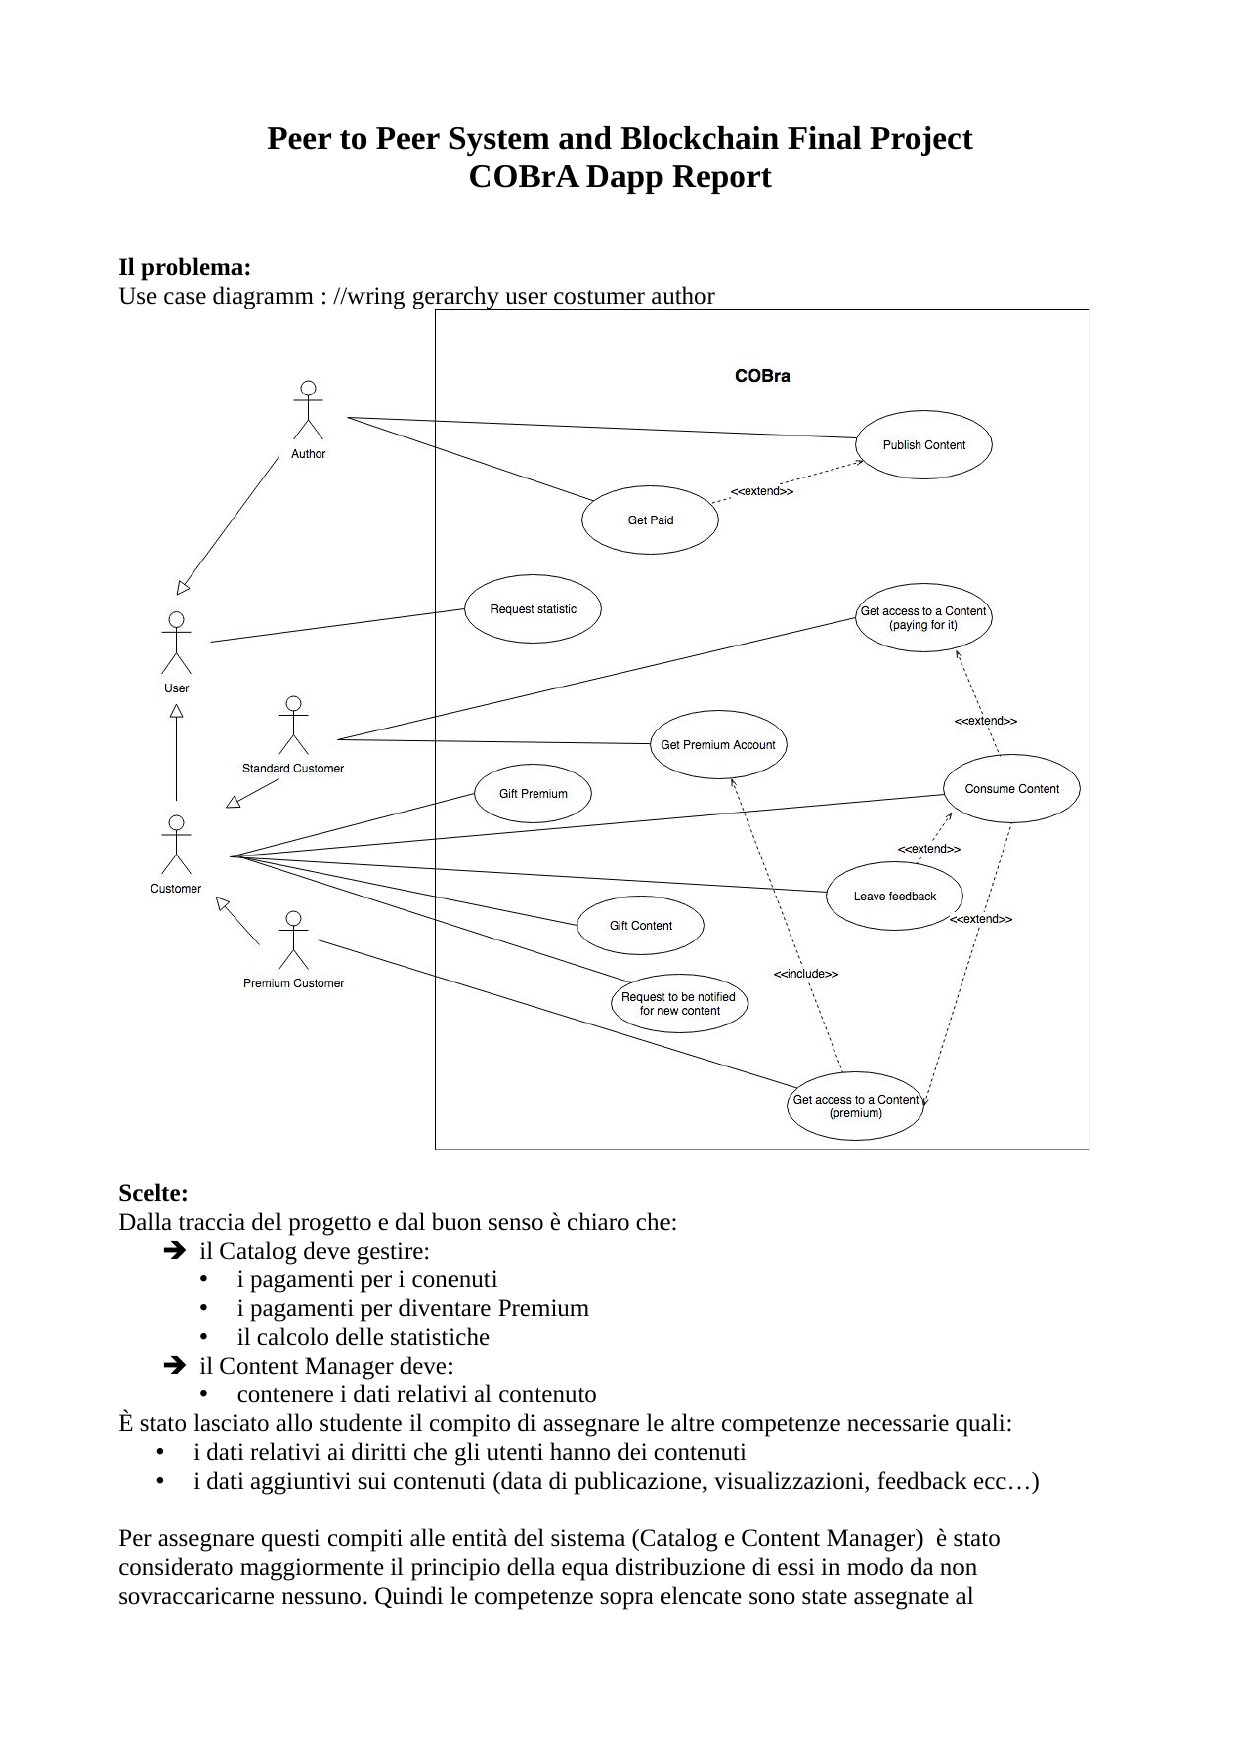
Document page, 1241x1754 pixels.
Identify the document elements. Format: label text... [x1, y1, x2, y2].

list i pagamenti per i conenuti [199, 1264, 1122, 1293]
list il Content Manager deve: [162, 1351, 1122, 1379]
list il calcolo delle statistiche [199, 1322, 1122, 1351]
list i pagamenti per diventare Premium [199, 1293, 1122, 1322]
text Per assegnare questi compiti alle entità del sistema (Catalog e Content Manager) è stato considerato maggiormente il principio della equa distribuzione di essi in modo da non sovraccaricarne nessuno. Quindi le competenze sopra elencate sono state assegnate al [118, 1523, 1122, 1609]
text È stato lasciato allo studente il compito di assegnare le altre competenze necessarie quali: [118, 1408, 1122, 1437]
list il Catalog deve gestire: [162, 1236, 1122, 1264]
list i dati relativi ai diritti che gli utenti hanno dei contenuti [156, 1437, 1122, 1466]
text Peer to Peer System and Blockchain Final Project [118, 118, 1122, 156]
text Dalla traccia del progetto e dal buon senso è chiaro che: [118, 1207, 1122, 1236]
picture [151, 309, 1090, 1150]
text Scelte: [118, 1178, 1122, 1207]
text Use case diagramm : //wring gerarchy user costumer author [118, 281, 1122, 310]
text Il problema: [118, 252, 1122, 281]
list contenere i dati relativi al contenuto [199, 1379, 1122, 1408]
text COBrA Dapp Report [118, 156, 1122, 195]
list i dati aggiuntivi sui contenuti (data di publicazione, visualizzazioni, feedback ecc…) [156, 1466, 1122, 1494]
